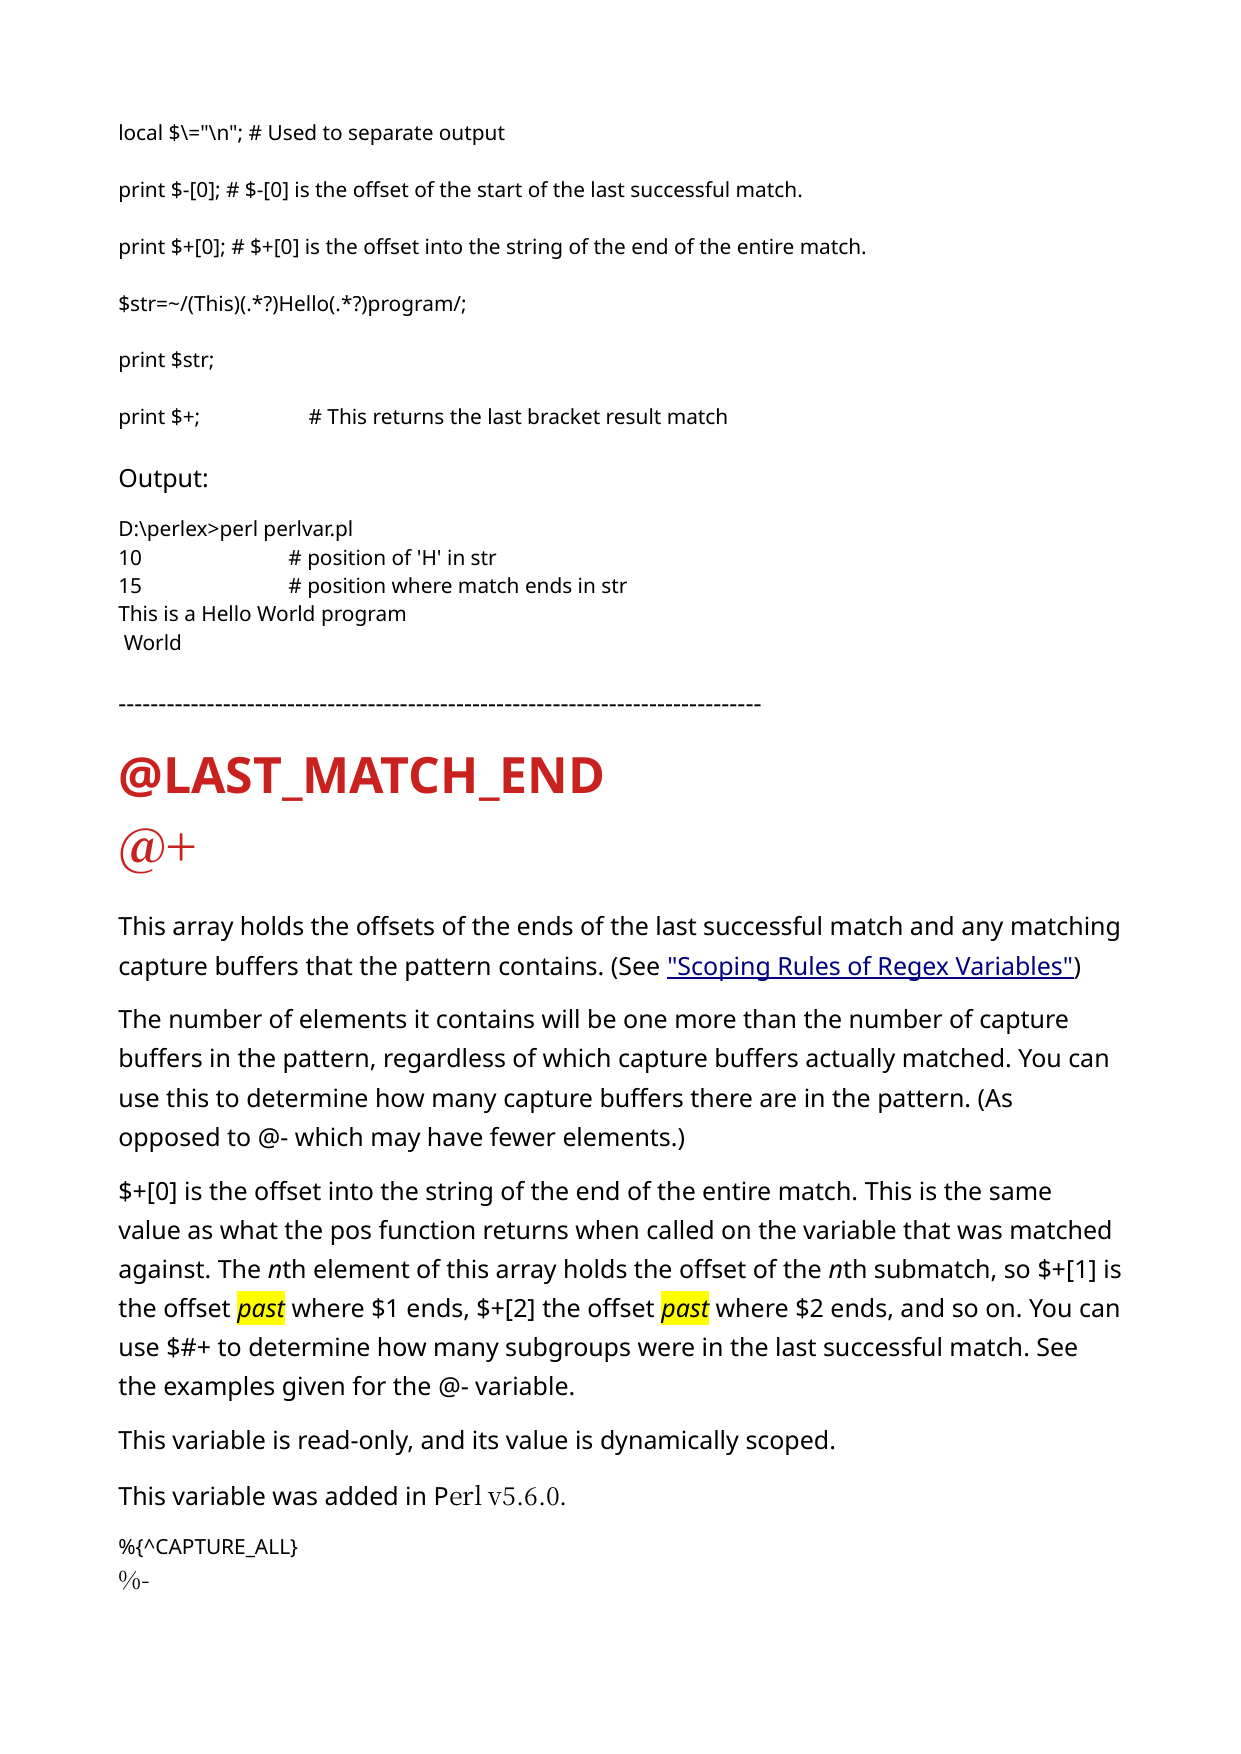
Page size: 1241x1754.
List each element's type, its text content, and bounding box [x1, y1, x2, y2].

text -------------------------------------------------------------------------------- [118, 686, 1122, 720]
text World [118, 628, 1122, 656]
subtitle %{^CAPTURE_ALL} [118, 1532, 1122, 1561]
subtitle @+ [118, 808, 1122, 879]
text print $-[0]; # $-[0] is the offset of the start of the last successful match. [118, 175, 1122, 203]
text This variable is read-only, and its value is dynamically scoped. [118, 1423, 1122, 1457]
text $str=~/(This)(.*?)Hello(.*?)program/; [118, 289, 1122, 317]
subtitle @LAST_MATCH_END [118, 739, 1122, 808]
text print $str; [118, 346, 1122, 374]
text local $\="\n"; # Used to separate output [118, 118, 1122, 147]
text 15 # position where match ends in str [118, 571, 1122, 599]
text print $+; # This returns the last bracket result match [118, 402, 1122, 431]
text This array holds the offsets of the ends of the last successful match and any matching capture buffers that the pattern contains. (See "Scoping Rules of Regex Variables") [118, 909, 1122, 982]
text The number of elements it contains will be one more than the number of capture buffers in the pattern, regardless of which capture buffers actually matched. You can use this to determine how many capture buffers there are in the pattern. (As opposed to @- which may have fewer elements.) [118, 1002, 1122, 1153]
text $+[0] is the offset into the string of the end of the entire match. This is the same value as what the pos function returns when called on the variable that was matched against. The nth element of this array holds the offset of the nth submatch, so $+[1] is the offset past where $1 ends, $+[2] the offset past where $2 ends, and so on. You can use $#+ to determine how many subgroups were in the last successful match. See the examples given for the @- variable. [118, 1173, 1122, 1403]
text Output: [118, 460, 1122, 494]
text 10 # position of 'H' in str [118, 543, 1122, 571]
text print $+[0]; # $+[0] is the offset into the string of the end of the entire match. [118, 232, 1122, 260]
text This is a Hello World program [118, 599, 1122, 628]
text This variable was added in Perl v5.6.0. [118, 1477, 1122, 1513]
text D:\perlex>perl perlvar.pl [118, 514, 1122, 543]
subtitle %- [118, 1561, 1122, 1597]
